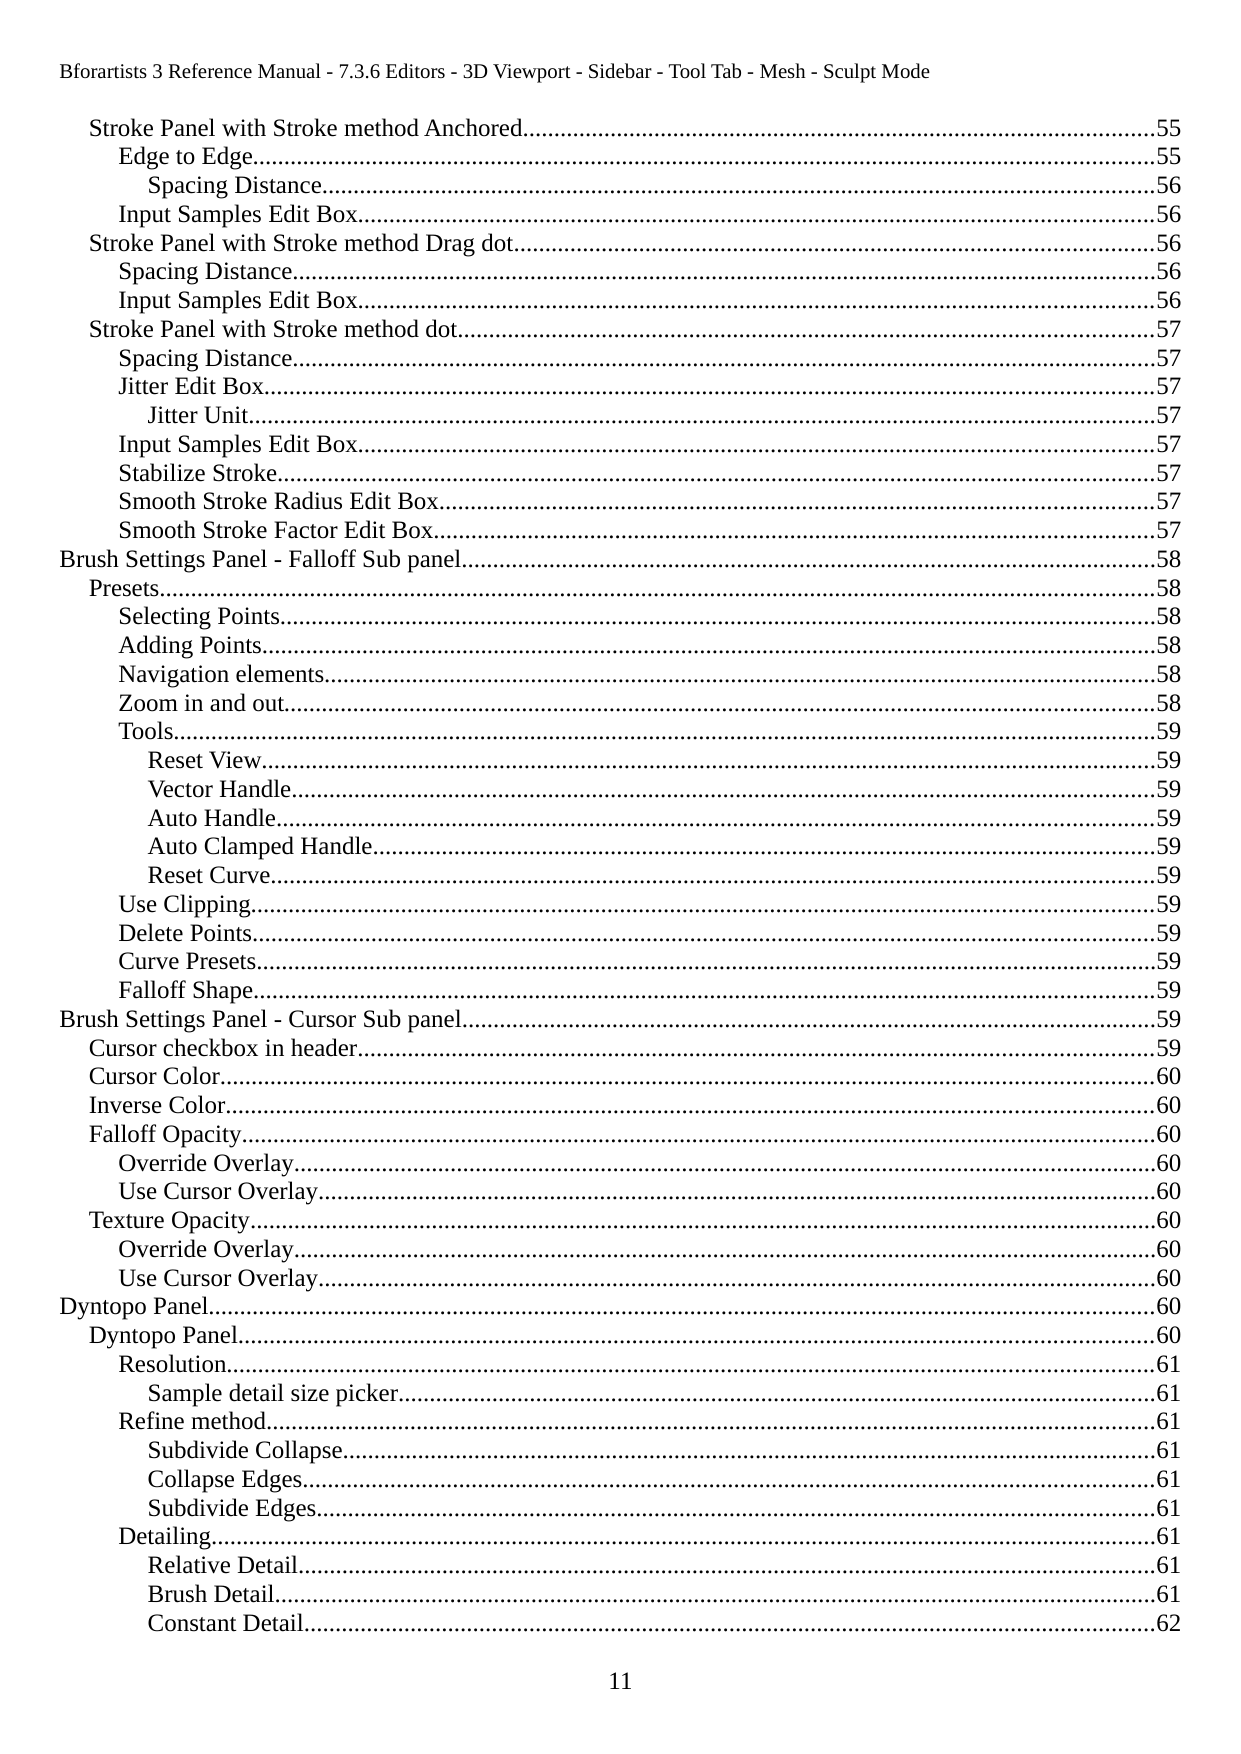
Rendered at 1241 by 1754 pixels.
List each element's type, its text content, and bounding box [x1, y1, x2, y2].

text Edge to Edge 55 [118, 141, 1181, 170]
text Relative Detail 61 [147, 1550, 1181, 1579]
text Smooth Stroke Radius Edit Box 57 [118, 486, 1181, 515]
text Override Overlay 60 [118, 1234, 1181, 1263]
text Reset Curve 59 [147, 860, 1181, 889]
text Falloff Opacity 60 [88, 1119, 1181, 1148]
text Subdivide Collapse 61 [147, 1435, 1181, 1464]
text Dyntopo Panel 60 [88, 1320, 1181, 1349]
text Input Samples Edit Box 56 [118, 199, 1181, 228]
text Presets 58 [88, 573, 1181, 601]
text Spacing Distance 57 [118, 343, 1181, 371]
text Jitter Edit Box 57 [118, 371, 1181, 400]
text Constant Detail 62 [147, 1608, 1181, 1636]
text Subdivide Edges 61 [147, 1493, 1181, 1521]
text Stabilize Stroke 57 [118, 458, 1181, 486]
text Spacing Distance 56 [147, 170, 1181, 199]
text Stroke Panel with Stroke method Anchored 55 [88, 113, 1181, 141]
text Vector Handle 59 [147, 774, 1181, 803]
text Cursor checkbox in header 59 [88, 1033, 1181, 1061]
text Auto Handle 59 [147, 803, 1181, 831]
text Delete Points 59 [118, 918, 1181, 946]
text Refine method 61 [118, 1406, 1181, 1435]
text Brush Detail 61 [147, 1579, 1181, 1608]
text Use Cursor Overlay 60 [118, 1263, 1181, 1291]
text Collapse Edges 61 [147, 1464, 1181, 1493]
text Brush Settings Panel - Falloff Sub panel 58 [59, 544, 1181, 573]
text Stroke Panel with Stroke method dot 57 [88, 314, 1181, 343]
text Tools 59 [118, 716, 1181, 745]
text Zoom in and out 58 [118, 688, 1181, 716]
text Input Samples Edit Box 57 [118, 429, 1181, 458]
text Spacing Distance 56 [118, 256, 1181, 285]
text Use Cursor Overlay 60 [118, 1176, 1181, 1205]
text Use Clipping 59 [118, 889, 1181, 918]
text Reset View 59 [147, 745, 1181, 774]
text Navigation elements 58 [118, 659, 1181, 688]
text Brush Settings Panel - Cursor Sub panel 59 [59, 1004, 1181, 1033]
text Inverse Color 60 [88, 1090, 1181, 1119]
text Smooth Stroke Factor Edit Box 57 [118, 515, 1181, 544]
text Cursor Color 60 [88, 1061, 1181, 1090]
text Dyntopo Panel 60 [59, 1291, 1181, 1320]
text Stroke Panel with Stroke method Drag dot 56 [88, 228, 1181, 256]
text Falloff Shape 59 [118, 975, 1181, 1004]
text Resolution 61 [118, 1349, 1181, 1378]
text Adding Points 58 [118, 630, 1181, 659]
text Input Samples Edit Box 56 [118, 285, 1181, 314]
text Curve Presets 59 [118, 946, 1181, 975]
text Jitter Unit 57 [147, 400, 1181, 429]
text Detailing 61 [118, 1521, 1181, 1550]
text Sample detail size picker 61 [147, 1378, 1181, 1406]
text Texture Opacity 60 [88, 1205, 1181, 1234]
text Selecting Points 58 [118, 601, 1181, 630]
text Auto Clamped Handle 59 [147, 831, 1181, 860]
text Override Overlay 60 [118, 1148, 1181, 1176]
